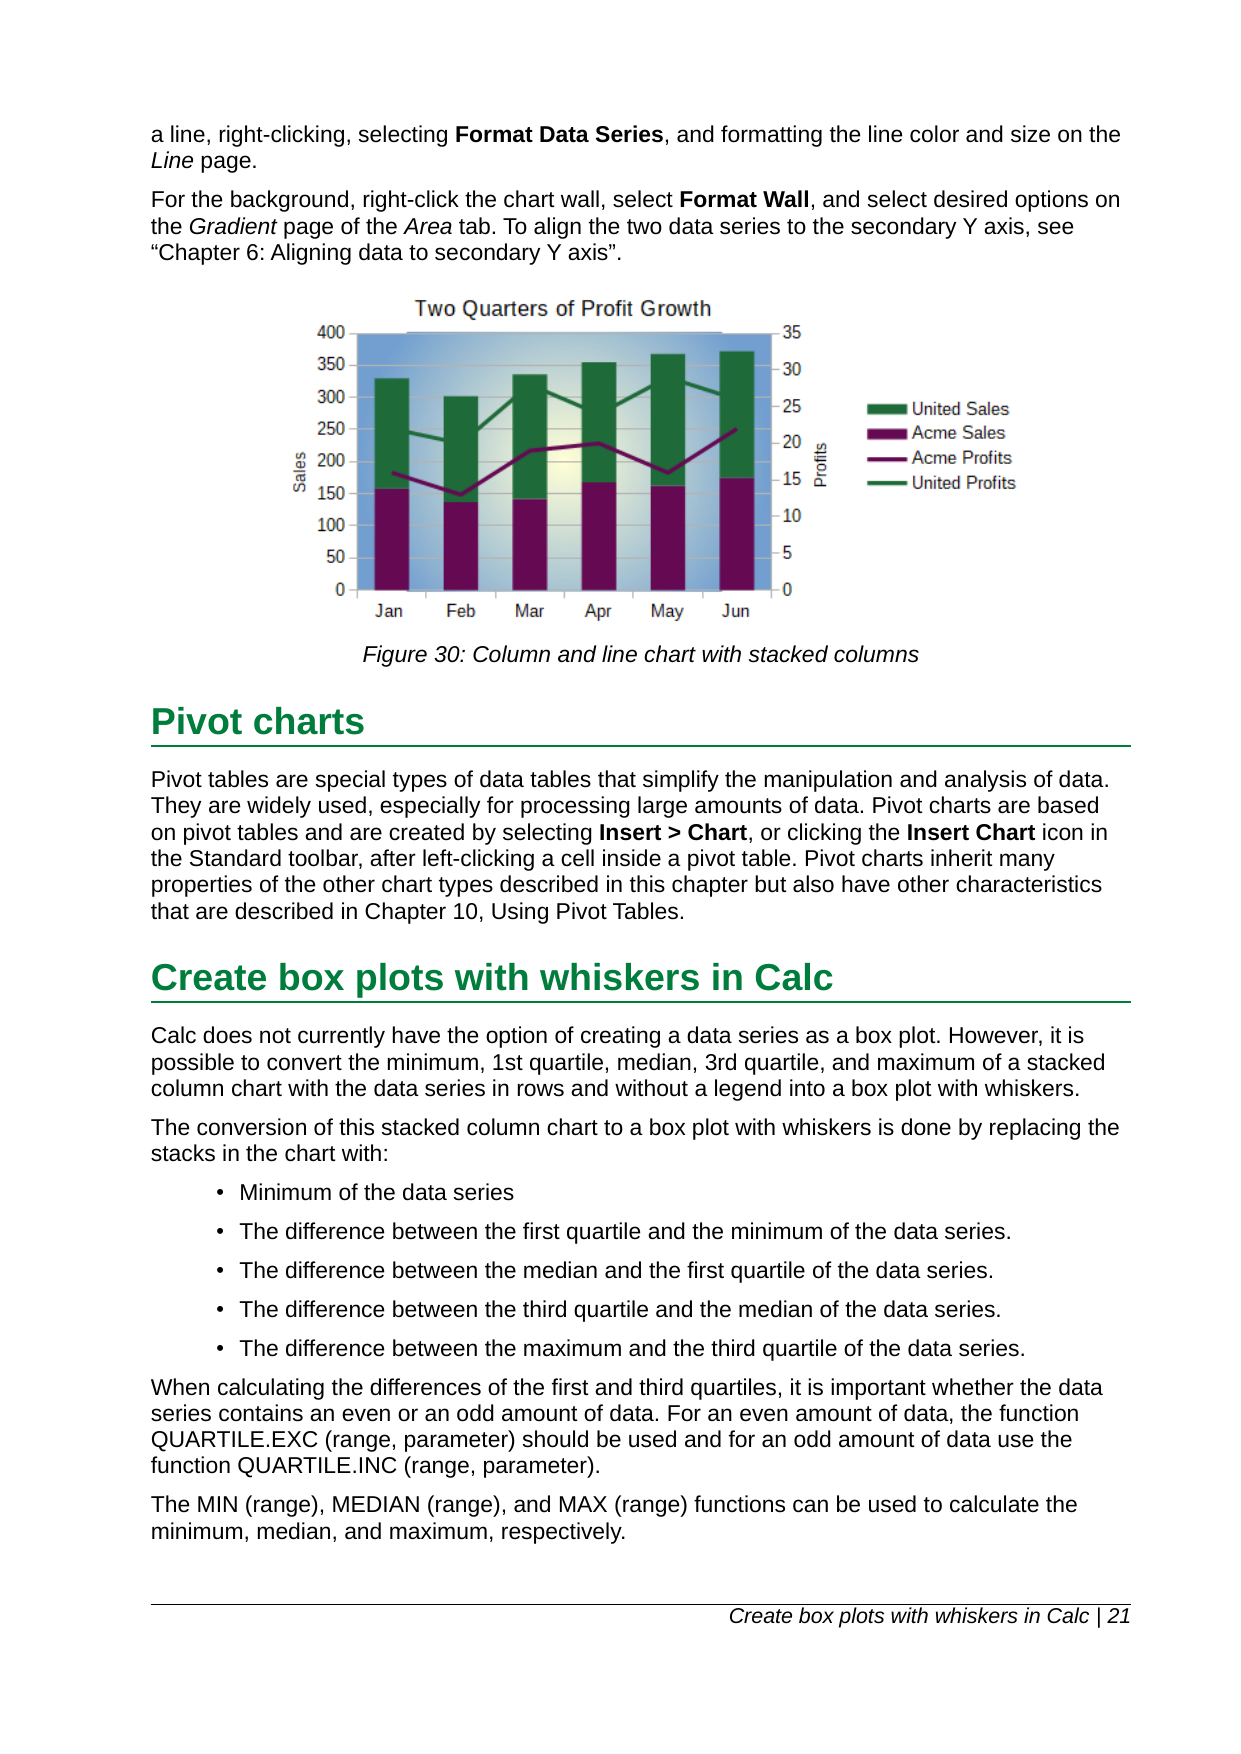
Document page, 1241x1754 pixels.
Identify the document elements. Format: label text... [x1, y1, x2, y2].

text When calculating the differences of the first and third quartiles, it is important whether the data series contains an even or an odd amount of data. For an even amount of data, the function QUARTILE.EXC (range, parameter) should be used and for an odd amount of data use the function QUARTILE.INC (range, parameter). [151, 1373, 1131, 1479]
text The MIN (range), MEDIAN (range), and MAX (range) functions can be used to calculate the minimum, median, and maximum, respectively. [151, 1491, 1131, 1544]
list The difference between the maximum and the third quartile of the data series. [224, 1334, 1131, 1361]
list Minimum of the data series [224, 1179, 1131, 1206]
list The difference between the third quartile and the median of the data series. [224, 1296, 1131, 1322]
subtitle Create box plots with whiskers in Calc [151, 955, 1131, 1001]
subtitle Pivot charts [151, 699, 1131, 745]
list The difference between the median and the first quartile of the data series. [224, 1257, 1131, 1283]
list The conversion of this stacked column chart to a box plot with whiskers is done by replacing the stacks in the chart with: [151, 1114, 1131, 1167]
text Figure 30: Column and line chart with stacked columns [250, 641, 1031, 668]
text For the background, right-click the chart wall, select Format Wall, and select desired options on the Gradient page of the Area tab. To align the two data series to the secondary Y axis, see “Chapter 6: Aligning data to secondary Y axis”. [151, 186, 1131, 265]
picture [250, 277, 1032, 629]
list The difference between the first quartile and the minimum of the data series. [224, 1218, 1131, 1244]
text a line, right-clicking, selecting Format Data Series, and formatting the line color and size on the Line page. [151, 121, 1131, 174]
text Pivot tables are special types of data tables that simplify the manipulation and analysis of data. They are widely used, especially for processing large amounts of data. Pivot charts are based on pivot tables and are created by selecting Insert > Chart, or clicking the Insert Chart icon in the Standard toolbar, after left-clicking a cell inside a pivot table. Pivot charts inherit many properties of the other chart types described in this chapter but also have other characteristics that are described in Chapter 10, Using Pivot Tables. [151, 766, 1131, 924]
text Calc does not currently have the option of creating a data series as a box plot. However, it is possible to convert the minimum, 1st quartile, median, 3rd quartile, and maximum of a stacked column chart with the data series in rows and without a legend into a box plot with whiskers. [151, 1022, 1131, 1101]
